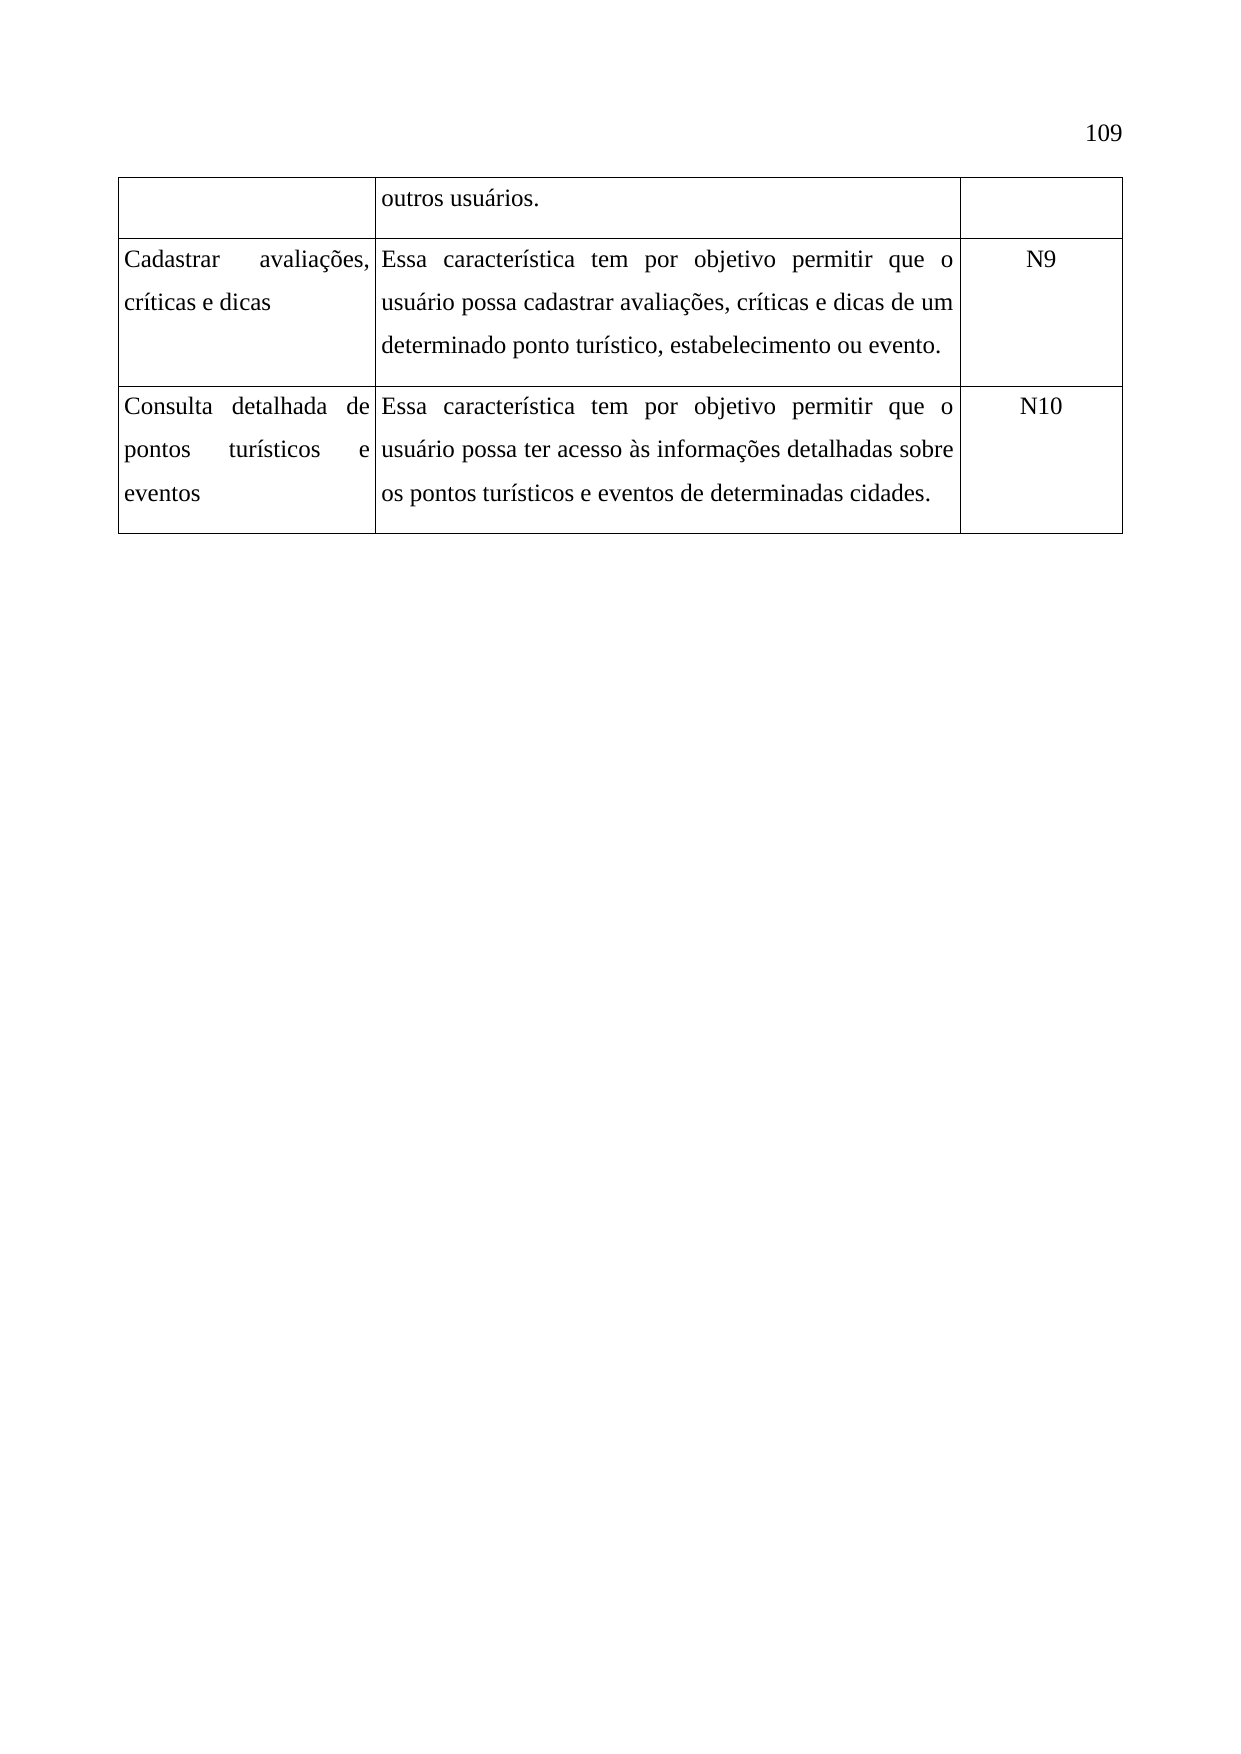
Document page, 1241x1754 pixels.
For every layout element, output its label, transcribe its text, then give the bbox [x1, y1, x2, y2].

table_cell outros usuários. [376, 178, 960, 238]
table_cell N10 [961, 387, 1122, 533]
table_cell Cadastrar avaliações, críticas e dicas [119, 239, 375, 386]
table_cell Essa característica tem por objetivo permitir que o usuário possa ter acesso às informações detalhadas sobre os pontos turísticos e eventos de determinadas cidades. [376, 387, 960, 533]
table_cell [119, 178, 375, 238]
table_cell N9 [961, 239, 1122, 386]
table_cell Essa característica tem por objetivo permitir que o usuário possa cadastrar avaliações, críticas e dicas de um determinado ponto turístico, estabelecimento ou evento. [376, 239, 960, 386]
table_cell [961, 178, 1122, 238]
table_cell Consulta detalhada de pontos turísticos e eventos [119, 387, 375, 533]
